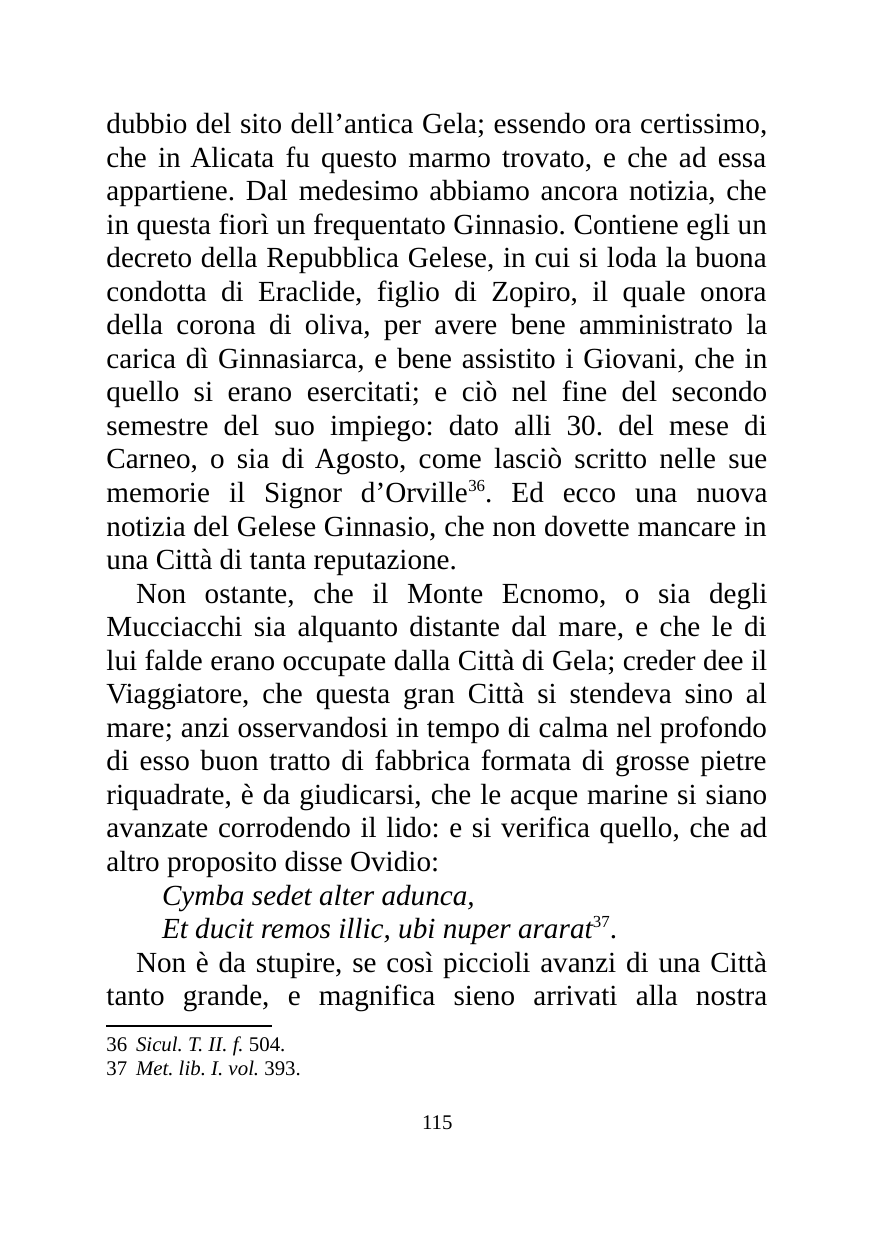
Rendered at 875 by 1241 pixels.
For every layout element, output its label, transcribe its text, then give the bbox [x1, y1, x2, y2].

text dubbio del sito dell’antica Gela; essendo ora certissimo, che in Alicata fu questo marmo trovato, e che ad essa appartiene. Dal medesimo abbiamo ancora notizia, che in questa fiorì un frequentato Ginnasio. Contiene egli un decreto della Repubblica Gelese, in cui si loda la buona condotta di Eraclide, figlio di Zopiro, il quale onora della corona di oliva, per avere bene amministrato la carica dì Ginnasiarca, e bene assistito i Giovani, che in quello si erano esercitati; e ciò nel fine del secondo semestre del suo impiego: dato alli 30. del mese di Carneo, o sia di Agosto, come lasciò scritto nelle sue memorie il Signor d’Orville. Ed ecco una nuova notizia del Gelese Ginnasio, che non dovette mancare in una Città di tanta reputazione. [106, 106, 768, 576]
text Et ducit remos illic, ubi nuper ararat. [106, 911, 768, 945]
text Met. lib. I. vol. 393. [106, 1056, 768, 1080]
text Non è da stupire, se così piccioli avanzi di una Città tanto grande, e magnifica sieno arrivati alla nostra [106, 945, 768, 1012]
text Cymba sedet alter adunca, [106, 878, 768, 911]
text Sicul. T. II. f. 504. [106, 1032, 768, 1056]
text Non ostante, che il Monte Ecnomo, o sia degli Mucciacchi sia alquanto distante dal mare, e che le di lui falde erano occupate dalla Città di Gela; creder dee il Viaggiatore, che questa gran Città si stendeva sino al mare; anzi osservandosi in tempo di calma nel profondo di esso buon tratto di fabbrica formata di grosse pietre riquadrate, è da giudicarsi, che le acque marine si siano avanzate corrodendo il lido: e si verifica quello, che ad altro proposito disse Ovidio: [106, 576, 768, 878]
